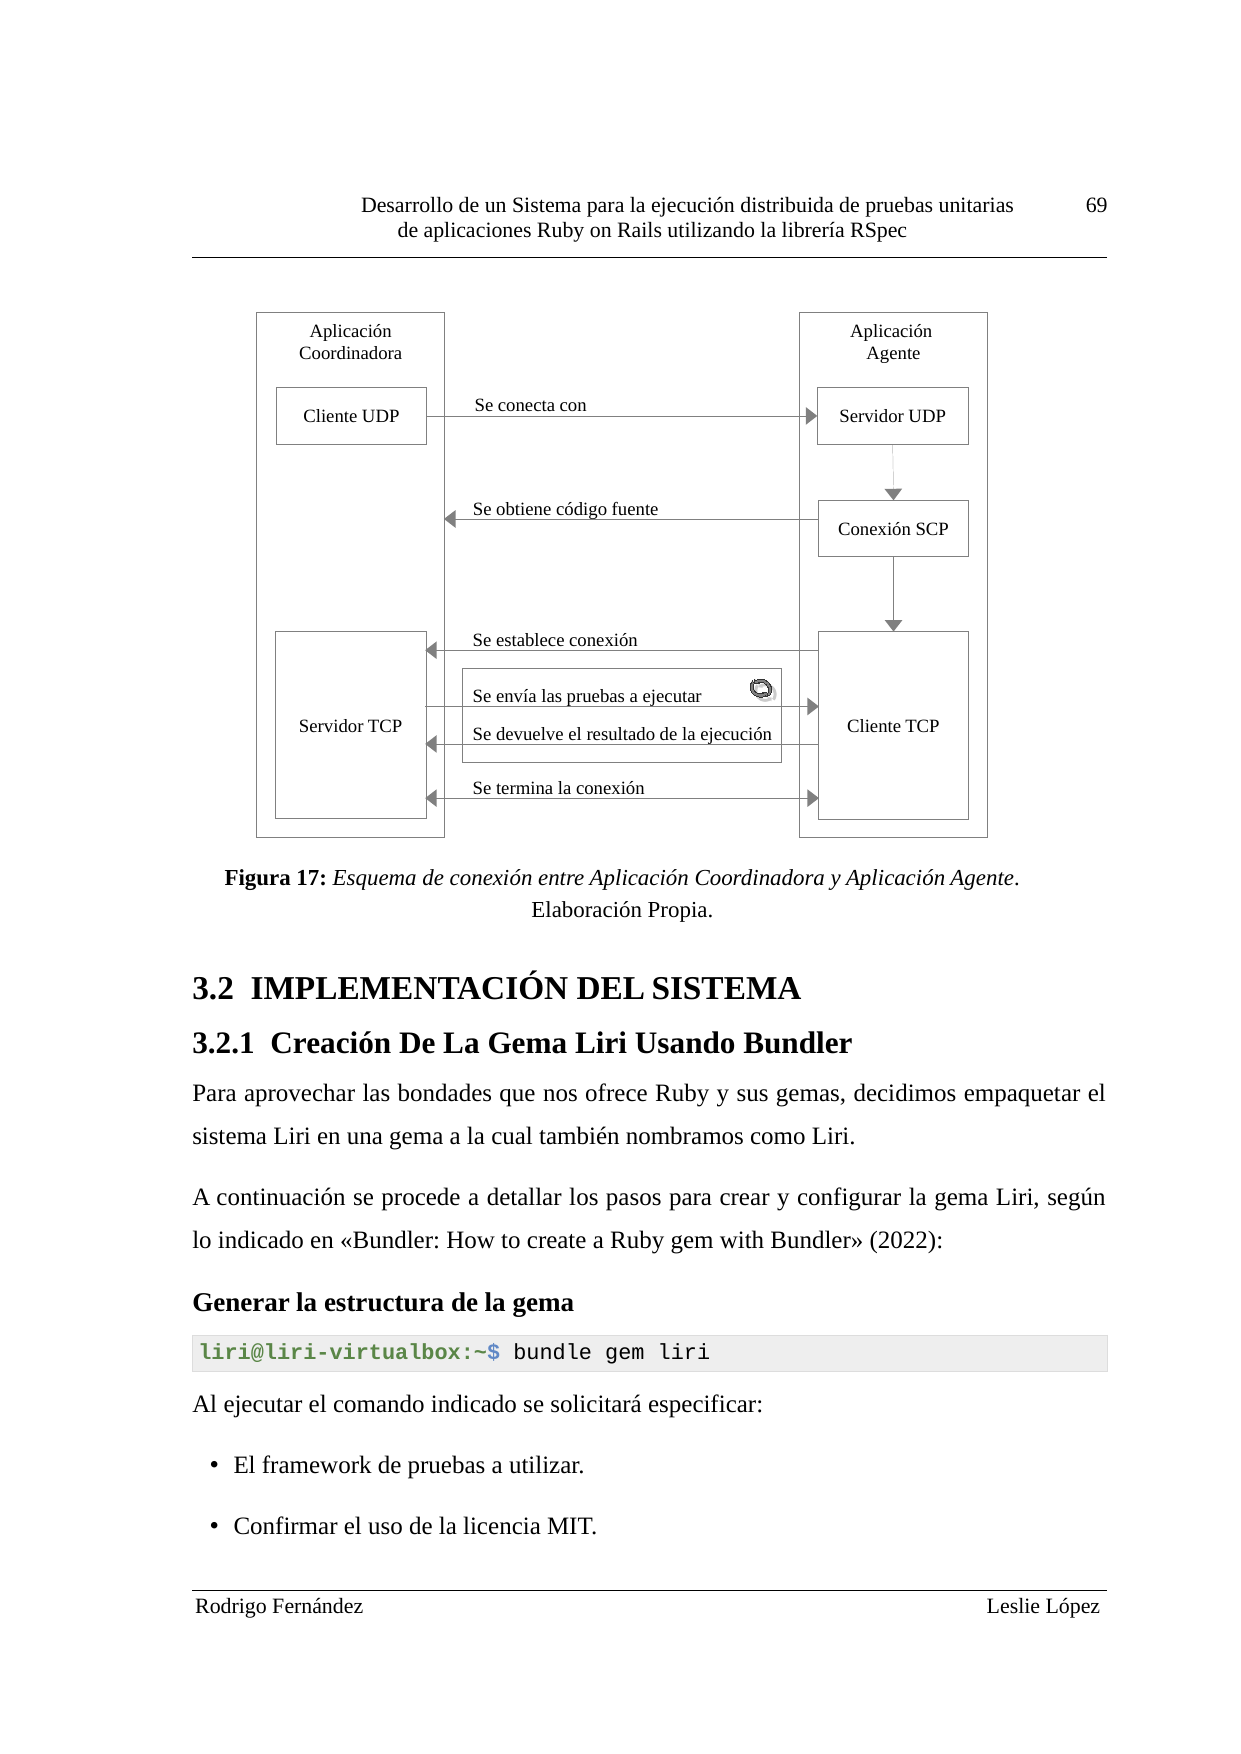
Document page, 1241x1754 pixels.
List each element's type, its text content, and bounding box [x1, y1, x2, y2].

text Para aprovechar las bondades que nos ofrece Ruby y sus gemas, decidimos empaquetar el sistema Liri en una gema a la cual también nombramos como Liri. [192, 1078, 1107, 1150]
list El framework de pruebas a utilizar. [210, 1450, 1107, 1479]
text A continuación se procede a detallar los pasos para crear y configurar la gema Liri, según lo indicado en «Bundler: How to create a Ruby gem with Bundler» (2022): [192, 1182, 1107, 1254]
text Elaboración Propia. [192, 897, 1052, 923]
text liri@liri-virtualbox:~$ bundle gem liri [193, 1336, 1107, 1371]
text Al ejecutar el comando indicado se solicitará especificar: [192, 1389, 1107, 1418]
text Generar la estructura de la gema [192, 1286, 1107, 1317]
list Confirmar el uso de la licencia MIT. [210, 1511, 1107, 1540]
subtitle Implementación del Sistema [192, 968, 1107, 1007]
subtitle Creación de la Gema Liri usando Bundler [192, 1024, 1107, 1060]
text Figura 17: Esquema de conexión entre Aplicación Coordinadora y Aplicación Agente. [192, 864, 1052, 891]
